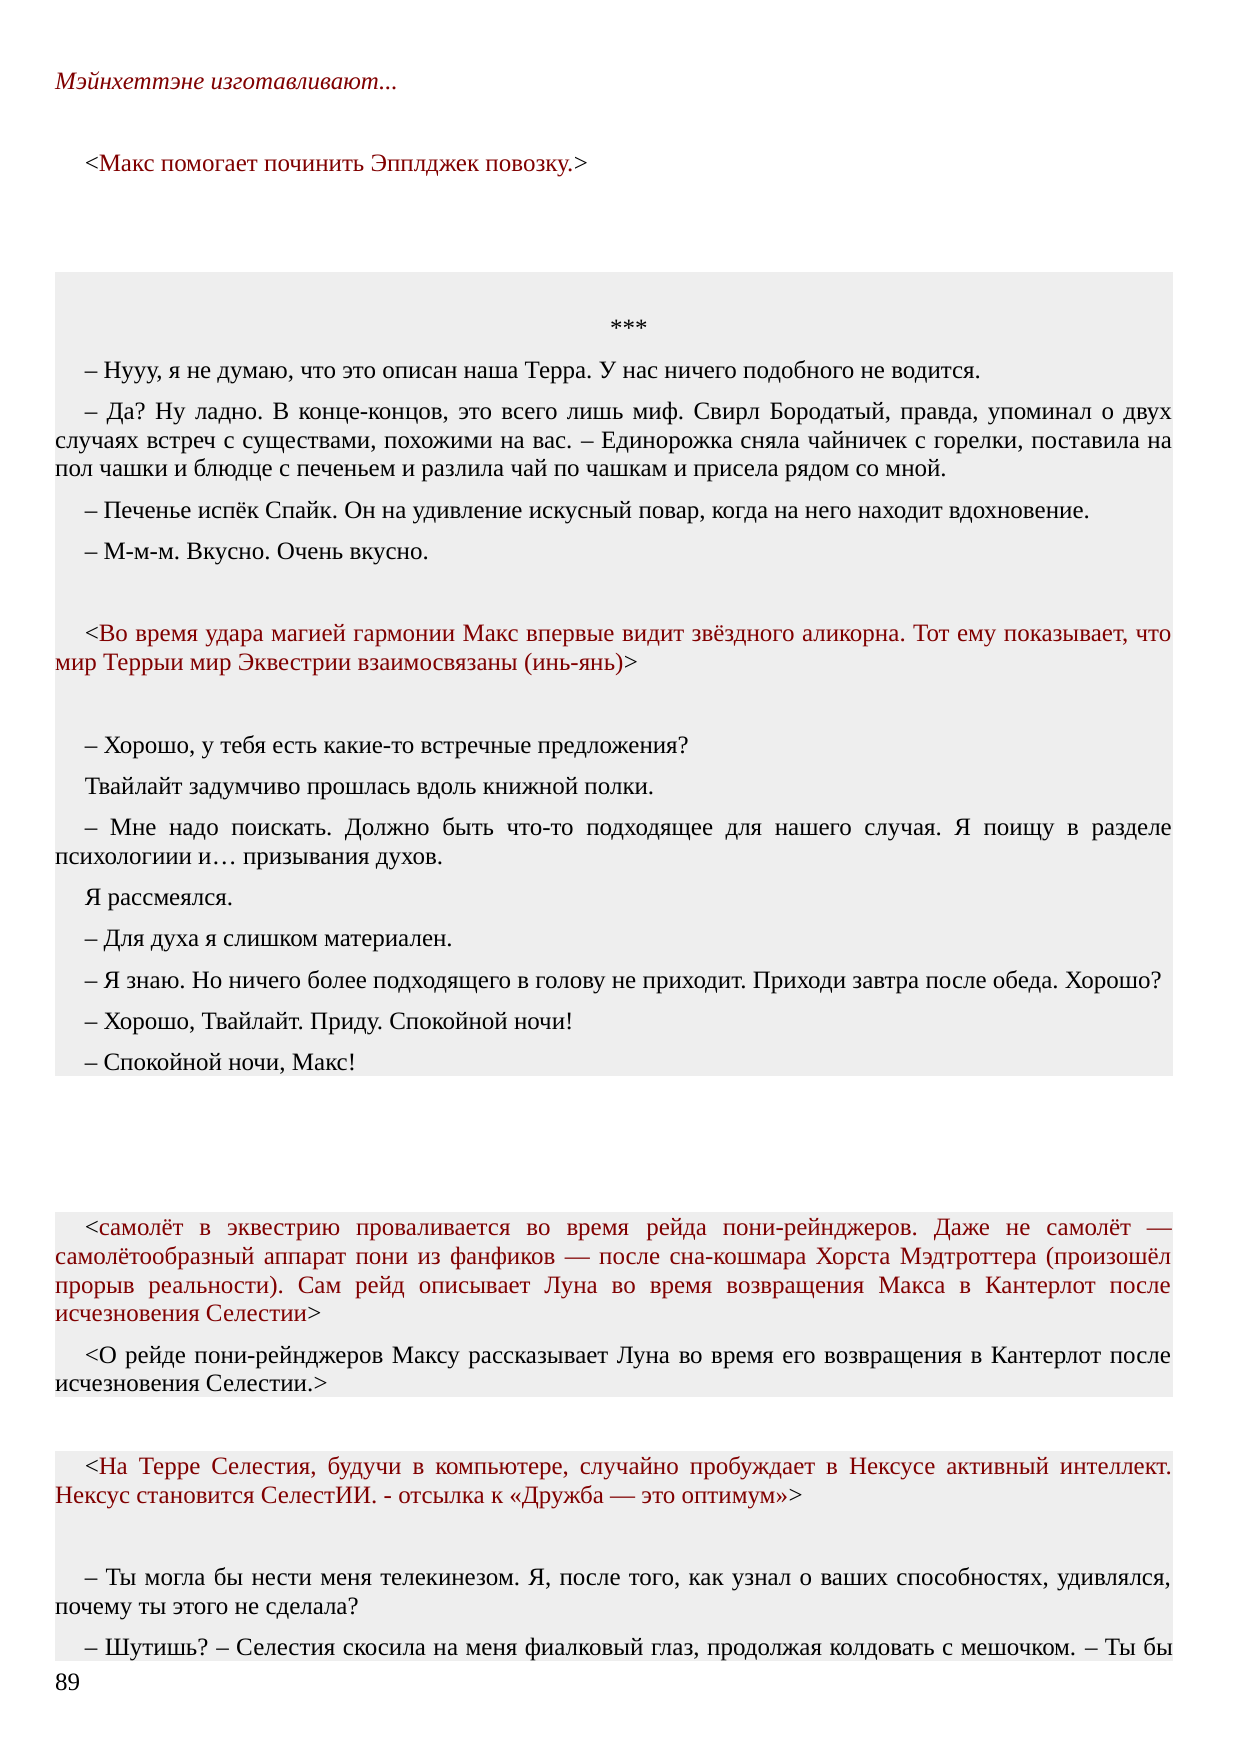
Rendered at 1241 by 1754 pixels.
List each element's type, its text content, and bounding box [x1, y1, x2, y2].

text – Печенье испёк Спайк. Он на удивление искусный повар, когда на него находит вдохновение. [55, 495, 1173, 523]
text <Во время удара магией гармонии Макс впервые видит звёздного аликорна. Тот ему показывает, что мир Террыи мир Эквестрии взаимосвязаны (инь-янь)> [55, 618, 1173, 676]
text – Спокойной ночи, Макс! [55, 1047, 1173, 1076]
text *** [55, 313, 1173, 342]
text Твайлайт задумчиво прошлась вдоль книжной полки. [55, 771, 1173, 800]
text – Мне надо поискать. Должно быть что-то подходящее для нашего случая. Я поищу в разделе психологиии и… призывания духов. [55, 812, 1173, 870]
text <самолёт в эквестрию проваливается во время рейда пони-рейнджеров. Даже не самолёт — самолётообразный аппарат пони из фанфиков — после сна-кошмара Хорста Мэдтроттера (произошёл прорыв реальности). Сам рейд описывает Луна во время возвращения Макса в Кантерлот после исчезновения Селестии> [55, 1212, 1173, 1327]
text – Ты могла бы нести меня телекинезом. Я, после того, как узнал о ваших способностях, удивлялся, почему ты этого не сделала? [55, 1562, 1173, 1620]
text <На Терре Селестия, будучи в компьютере, случайно пробуждает в Нексусе активный интеллект. Нексус становится СелестИИ. - отсылка к «Дружба — это оптимум»> [55, 1451, 1173, 1508]
text – Шутишь? – Селестия скосила на меня фиалковый глаз, продолжая колдовать с мешочком. – Ты бы [55, 1632, 1173, 1661]
text – Нууу, я не думаю, что это описан наша Терра. У нас ничего подобного не водится. [55, 355, 1173, 383]
text Я рассмеялся. [55, 882, 1173, 911]
text – Хорошо, Твайлайт. Приду. Спокойной ночи! [55, 1006, 1173, 1035]
text <Макс помогает починить Эпплджек повозку.> [55, 148, 1173, 177]
text <О рейде пони-рейнджеров Максу рассказывает Луна во время его возвращения в Кантерлот после исчезновения Селестии.> [55, 1340, 1173, 1397]
text – М-м-м. Вкусно. Очень вкусно. [55, 536, 1173, 565]
text – Для духа я слишком материален. [55, 923, 1173, 952]
text – Хорошо, у тебя есть какие-то встречные предложения? [55, 730, 1173, 758]
text – Я знаю. Но ничего более подходящего в голову не приходит. Приходи завтра после обеда. Хорошо? [55, 965, 1173, 993]
text Мэйнхеттэне изготавливают... [55, 66, 1173, 95]
text – Да? Ну ладно. В конце-концов, это всего лишь миф. Свирл Бородатый, правда, упоминал о двух случаях встреч с существами, похожими на вас. – Единорожка сняла чайничек с горелки, поставила на пол чашки и блюдце с печеньем и разлила чай по чашкам и присела рядом со мной. [55, 396, 1173, 482]
